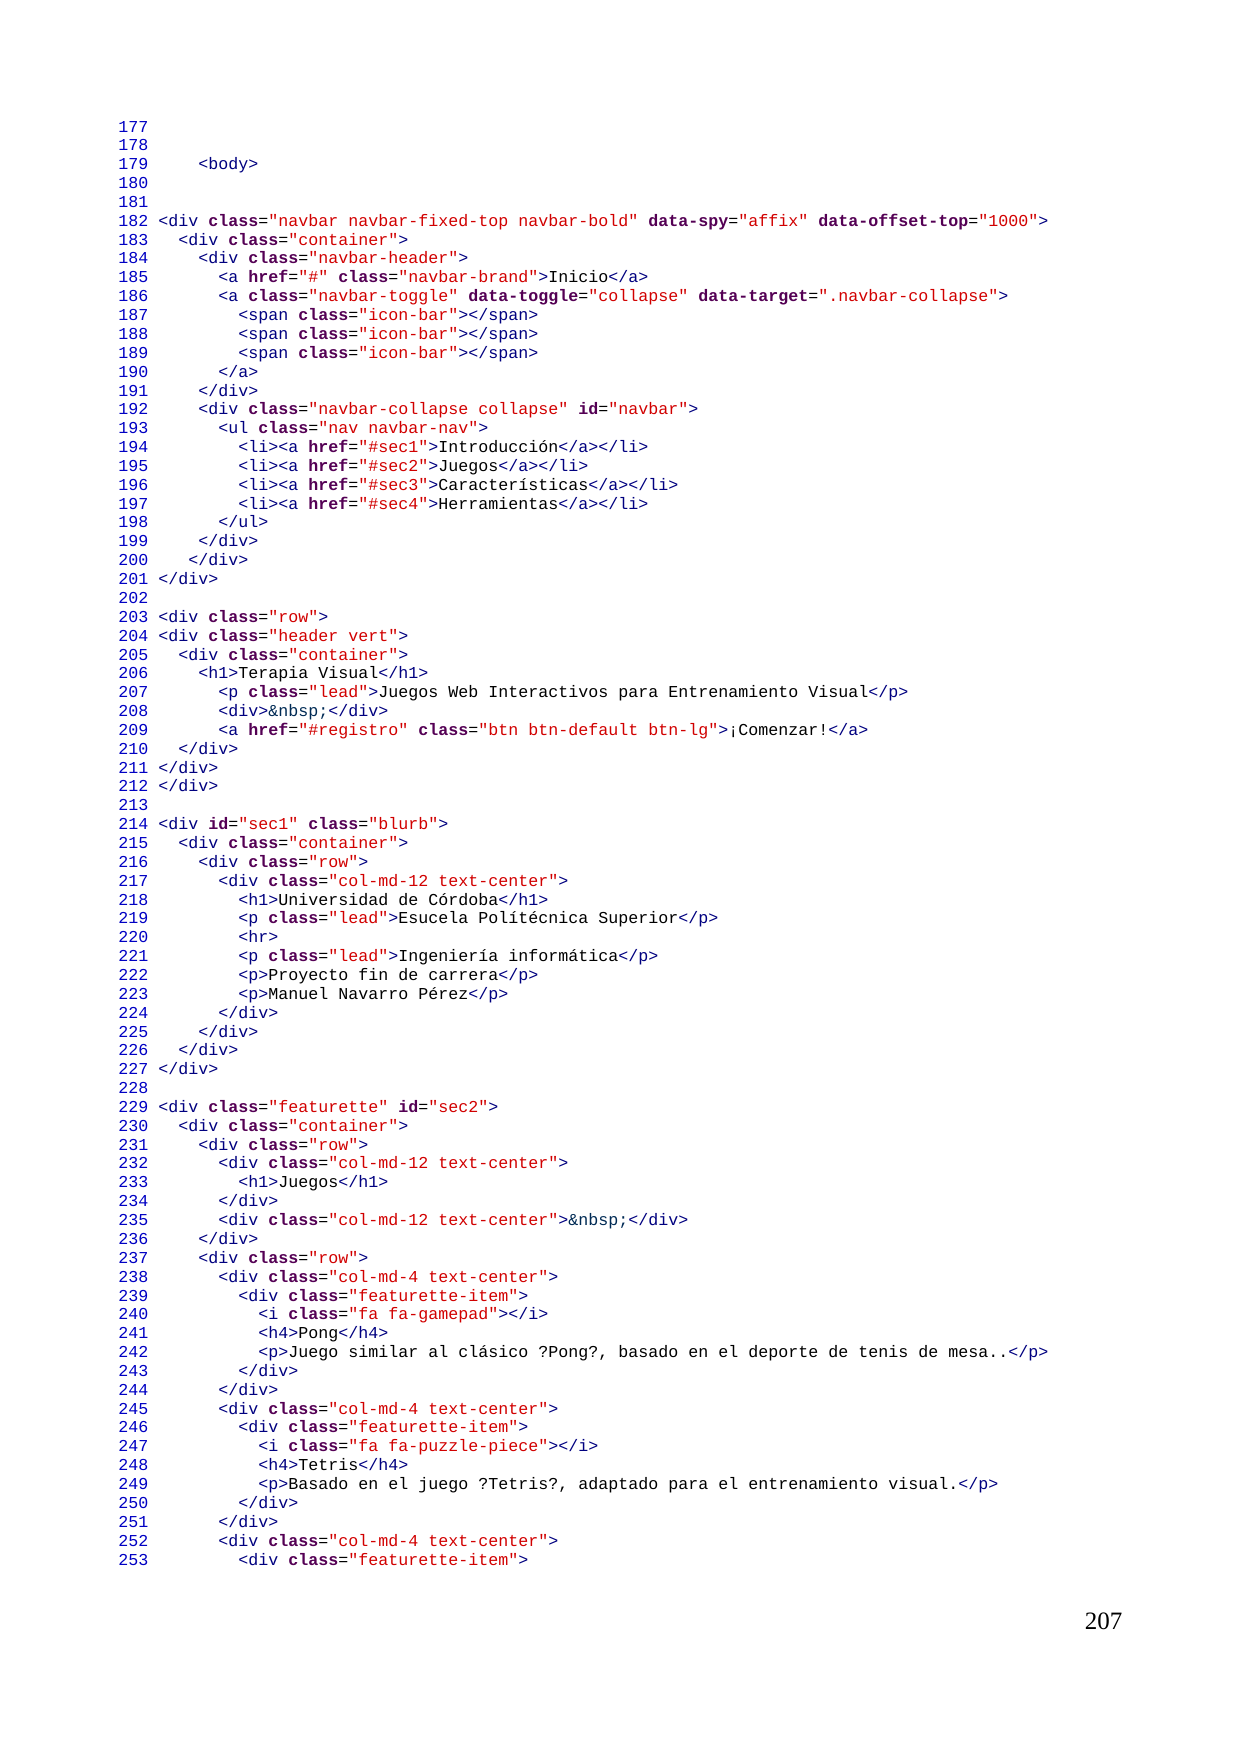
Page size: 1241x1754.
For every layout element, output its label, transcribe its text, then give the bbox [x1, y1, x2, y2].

text 177 [118, 118, 1122, 137]
text 223 <p>Manuel Navarro Pérez</p> [118, 985, 1122, 1004]
text 184 <div class="navbar-header"> [118, 250, 1122, 269]
text 210 </div> [118, 740, 1122, 759]
text 190 </a> [118, 363, 1122, 382]
text 219 <p class="lead">Esucela Polítécnica Superior</p> [118, 910, 1122, 929]
text 182 <div class="navbar navbar-fixed-top navbar-bold" data-spy="affix" data-offset-top="1000"> [118, 212, 1122, 231]
text 228 [118, 1080, 1122, 1098]
text 234 </div> [118, 1193, 1122, 1212]
text 205 <div class="container"> [118, 646, 1122, 665]
text 197 <li><a href="#sec4">Herramientas</a></li> [118, 495, 1122, 514]
text 250 </div> [118, 1494, 1122, 1513]
text 222 <p>Proyecto fin de carrera</p> [118, 967, 1122, 985]
text 235 <div class="col-md-12 text-center">&nbsp;</div> [118, 1212, 1122, 1231]
text 209 <a href="#registro" class="btn btn-default btn-lg">¡Comenzar!</a> [118, 721, 1122, 740]
text 196 <li><a href="#sec3">Características</a></li> [118, 476, 1122, 495]
text 240 <i class="fa fa-gamepad"></i> [118, 1306, 1122, 1325]
text 208 <div>&nbsp;</div> [118, 703, 1122, 721]
text 212 </div> [118, 778, 1122, 797]
text 239 <div class="featurette-item"> [118, 1287, 1122, 1306]
text 188 <span class="icon-bar"></span> [118, 326, 1122, 344]
text 232 <div class="col-md-12 text-center"> [118, 1155, 1122, 1174]
text 187 <span class="icon-bar"></span> [118, 307, 1122, 326]
text 198 </ul> [118, 514, 1122, 533]
text 194 <li><a href="#sec1">Introducción</a></li> [118, 439, 1122, 457]
text 206 <h1>Terapia Visual</h1> [118, 665, 1122, 684]
text 189 <span class="icon-bar"></span> [118, 344, 1122, 363]
text 252 <div class="col-md-4 text-center"> [118, 1532, 1122, 1551]
text 203 <div class="row"> [118, 608, 1122, 627]
text 231 <div class="row"> [118, 1136, 1122, 1155]
text 178 [118, 137, 1122, 156]
text 242 <p>Juego similar al clásico ?Pong?, basado en el deporte de tenis de mesa..</p> [118, 1344, 1122, 1362]
text 237 <div class="row"> [118, 1249, 1122, 1268]
text 216 <div class="row"> [118, 853, 1122, 872]
text 215 <div class="container"> [118, 834, 1122, 853]
text 217 <div class="col-md-12 text-center"> [118, 872, 1122, 891]
text 218 <h1>Universidad de Córdoba</h1> [118, 891, 1122, 910]
text 202 [118, 589, 1122, 608]
text 224 </div> [118, 1004, 1122, 1023]
text 185 <a href="#" class="navbar-brand">Inicio</a> [118, 269, 1122, 288]
text 220 <hr> [118, 929, 1122, 948]
text 233 <h1>Juegos</h1> [118, 1174, 1122, 1193]
text 199 </div> [118, 533, 1122, 552]
text 181 [118, 193, 1122, 212]
text 246 <div class="featurette-item"> [118, 1419, 1122, 1438]
text 227 </div> [118, 1061, 1122, 1080]
text 245 <div class="col-md-4 text-center"> [118, 1400, 1122, 1419]
text 192 <div class="navbar-collapse collapse" id="navbar"> [118, 401, 1122, 420]
text 248 <h4>Tetris</h4> [118, 1457, 1122, 1476]
text 214 <div id="sec1" class="blurb"> [118, 816, 1122, 834]
text 238 <div class="col-md-4 text-center"> [118, 1268, 1122, 1287]
text 253 <div class="featurette-item"> [118, 1551, 1122, 1570]
text 207 <p class="lead">Juegos Web Interactivos para Entrenamiento Visual</p> [118, 684, 1122, 703]
text 241 <h4>Pong</h4> [118, 1325, 1122, 1344]
text 204 <div class="header vert"> [118, 627, 1122, 646]
text 201 </div> [118, 571, 1122, 589]
text 225 </div> [118, 1023, 1122, 1042]
text 249 <p>Basado en el juego ?Tetris?, adaptado para el entrenamiento visual.</p> [118, 1476, 1122, 1494]
text 230 <div class="container"> [118, 1117, 1122, 1136]
text 200 </div> [118, 552, 1122, 571]
text 221 <p class="lead">Ingeniería informática</p> [118, 948, 1122, 967]
text 180 [118, 175, 1122, 193]
text 251 </div> [118, 1513, 1122, 1532]
text 191 </div> [118, 382, 1122, 401]
text 229 <div class="featurette" id="sec2"> [118, 1098, 1122, 1117]
text 213 [118, 797, 1122, 816]
text 211 </div> [118, 759, 1122, 778]
text 179 <body> [118, 156, 1122, 175]
text 247 <i class="fa fa-puzzle-piece"></i> [118, 1438, 1122, 1457]
text 186 <a class="navbar-toggle" data-toggle="collapse" data-target=".navbar-collapse"> [118, 288, 1122, 307]
text 244 </div> [118, 1381, 1122, 1400]
text 243 </div> [118, 1362, 1122, 1381]
text 195 <li><a href="#sec2">Juegos</a></li> [118, 457, 1122, 476]
text 226 </div> [118, 1042, 1122, 1061]
text 183 <div class="container"> [118, 231, 1122, 250]
text 236 </div> [118, 1231, 1122, 1249]
text 193 <ul class="nav navbar-nav"> [118, 420, 1122, 439]
